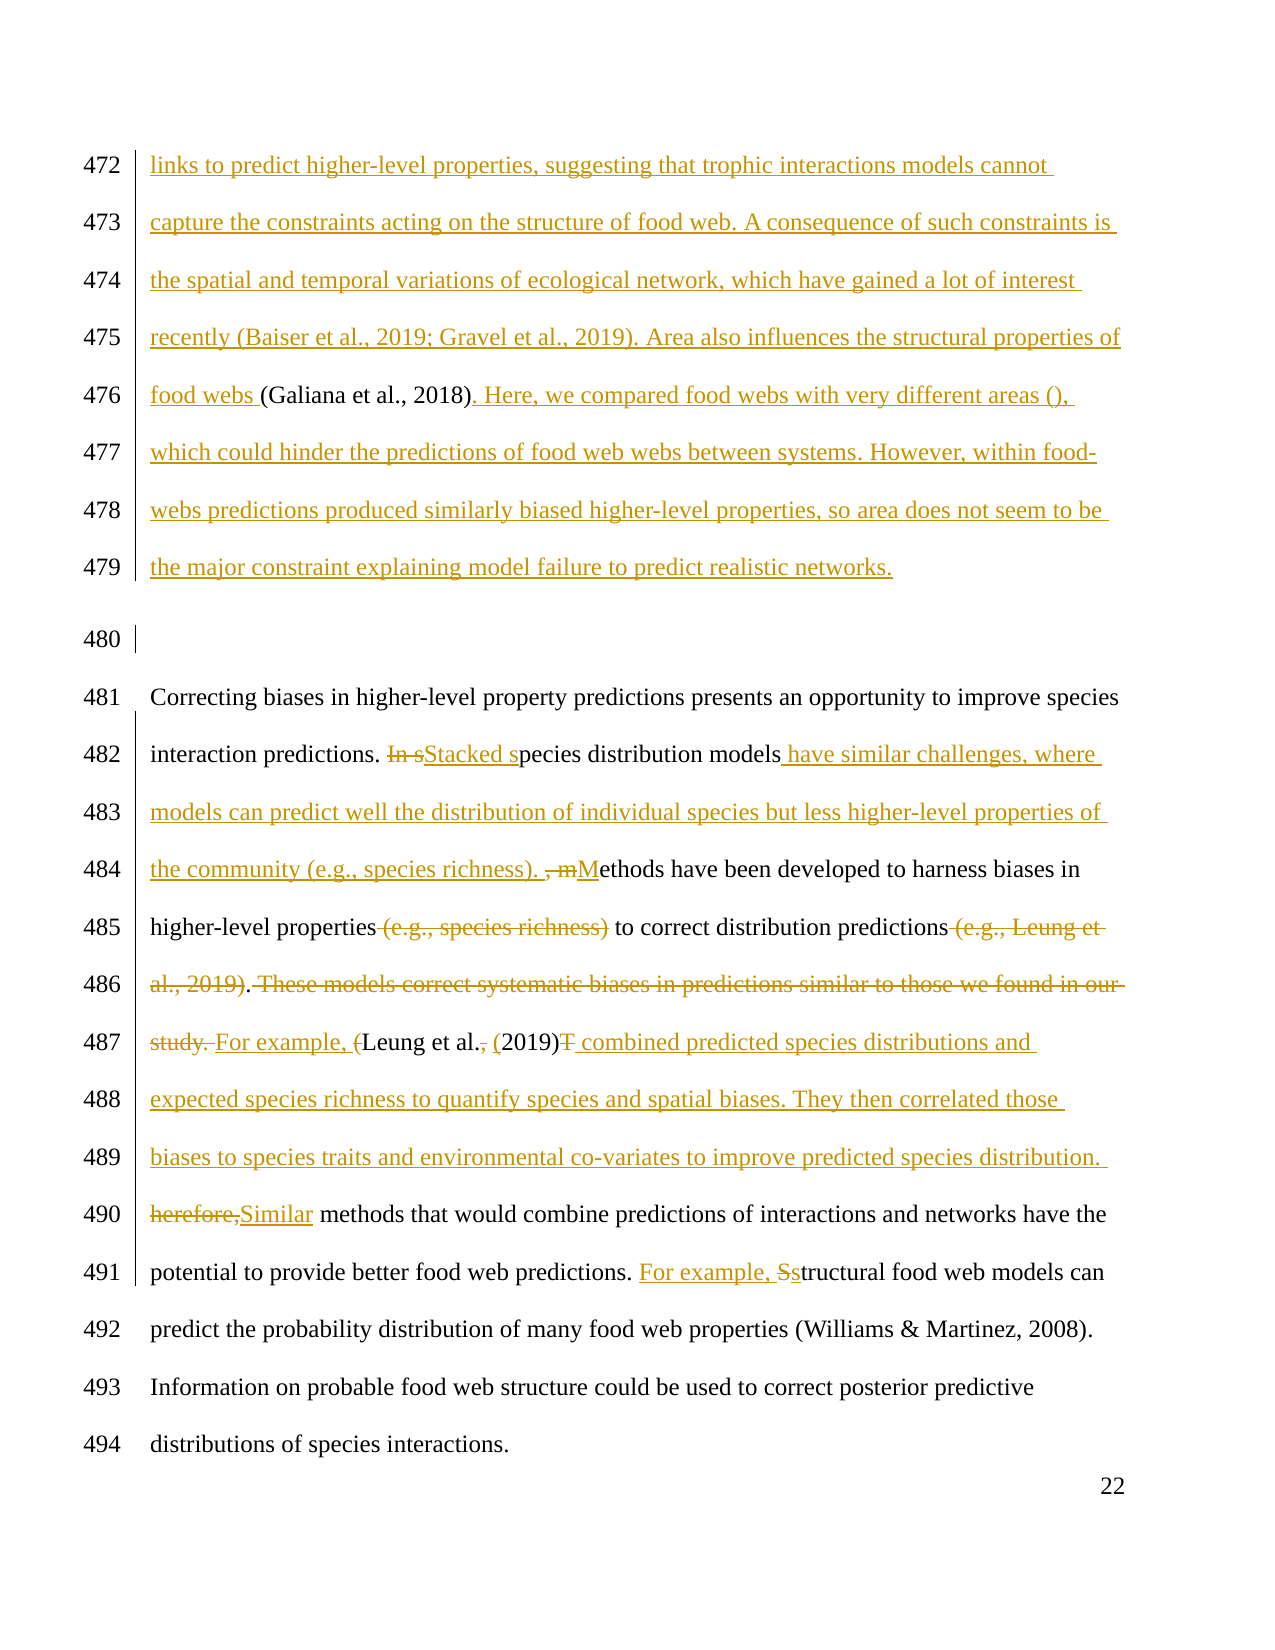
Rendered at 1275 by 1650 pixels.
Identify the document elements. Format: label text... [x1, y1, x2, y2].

text links to predict higher-level properties, suggesting that trophic interactions models cannot capture the constraints acting on the structure of food web. A consequence of such constraints is the spatial and temporal variations of ecological network, which have gained a lot of interest recently (Baiser et al., 2019; Gravel et al., 2019). Area also influences the structural properties of food webs (Galiana et al., 2018). Here, we compared food webs with very different areas (), which could hinder the predictions of food web webs between systems. However, within food-webs predictions produced similarly biased higher-level properties, so area does not seem to be the major constraint explaining model failure to predict realistic networks. [150, 150, 1125, 581]
text Correcting biases in higher-level property predictions presents an opportunity to improve species interaction predictions. Stacked species distribution models have similar challenges, where models can predict well the distribution of individual species but less higher-level properties of the community (e.g., species richness). Methods have been developed to harness biases in higher-level properties to correct distribution predictions.For example, Leung et al. (2019) combined predicted species distributions and expected species richness to quantify species and spatial biases. They then correlated those biases to species traits and environmental co-variates to improve predicted species distribution. Similar methods that would combine predictions of interactions and networks have the potential to provide better food web predictions. For example, structural food web models can predict the probability distribution of many food web properties (Williams & Martinez, 2008). Information on probable food web structure could be used to correct posterior predictive distributions of species interactions. [150, 682, 1125, 1458]
